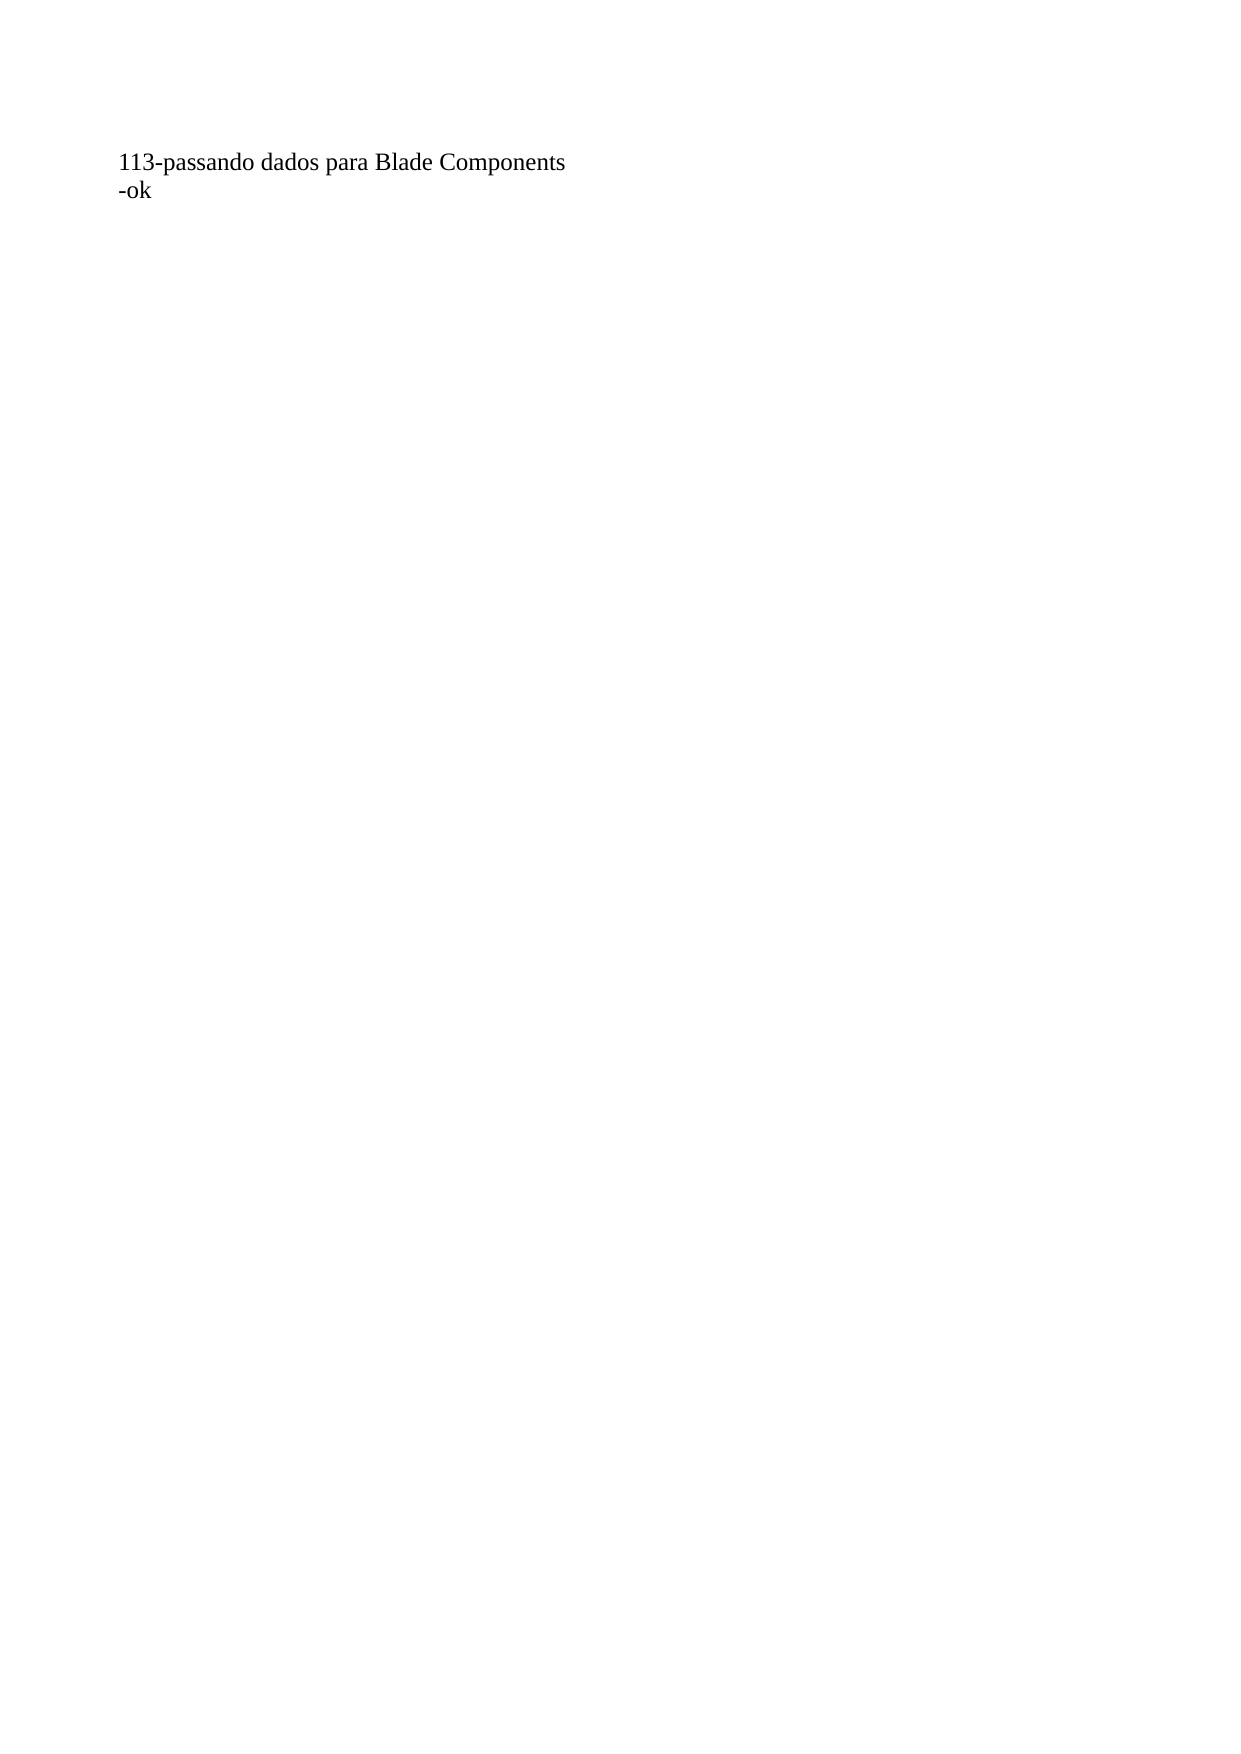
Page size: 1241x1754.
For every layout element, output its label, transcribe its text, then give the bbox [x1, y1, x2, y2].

text -ok [118, 176, 1122, 204]
text 113-passando dados para Blade Components [118, 147, 1122, 176]
